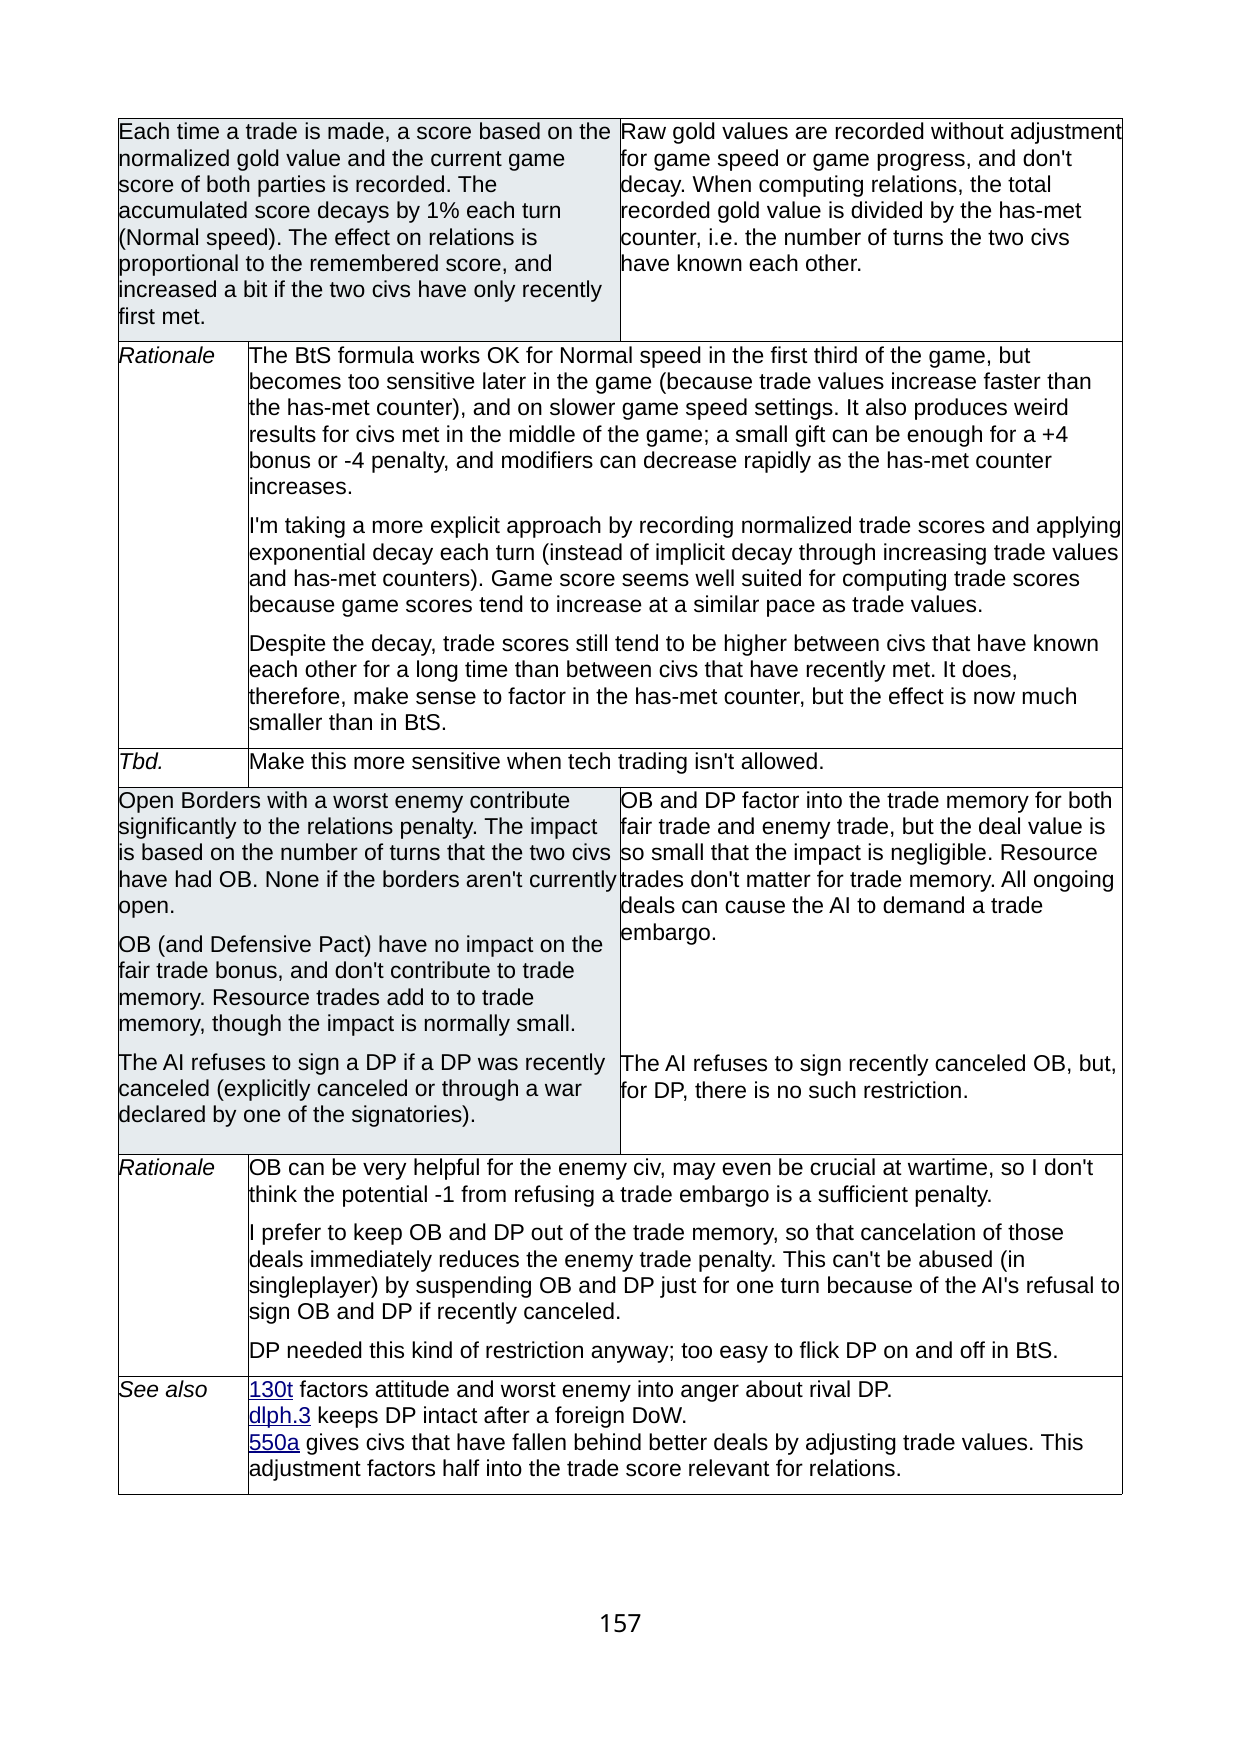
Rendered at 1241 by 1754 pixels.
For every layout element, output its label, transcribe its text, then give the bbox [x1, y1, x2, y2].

table_cell OB can be very helpful for the enemy civ, may even be crucial at wartime, so I don't think the potential -1 from refusing a trade embargo is a sufficient penalty. I prefer to keep OB and DP out of the trade memory, so that cancelation of those deals immediately reduces the enemy trade penalty. This can't be abused (in singleplayer) by suspending OB and DP just for one turn because of the AI's refusal to sign OB and DP if recently canceled. DP needed this kind of restriction anyway; too easy to flick DP on and off in BtS. [249, 1155, 1122, 1376]
table_cell Each time a trade is made, a score based on the normalized gold value and the current game score of both parties is recorded. The accumulated score decays by 1% each turn (Normal speed). The effect on relations is proportional to the remembered score, and increased a bit if the two civs have only recently first met. [119, 119, 620, 341]
table_cell Make this more sensitive when tech trading isn't allowed. [249, 749, 1122, 787]
table_cell Rationale [119, 342, 248, 748]
table_cell Tbd. [119, 749, 248, 787]
table_cell Rationale [119, 1155, 248, 1376]
table_cell The BtS formula works OK for Normal speed in the first third of the game, but becomes too sensitive later in the game (because trade values increase faster than the has-met counter), and on slower game speed settings. It also produces weird results for civs met in the middle of the game; a small gift can be enough for a +4 bonus or -4 penalty, and modifiers can decrease rapidly as the has-met counter increases. I'm taking a more explicit approach by recording normalized trade scores and applying exponential decay each turn (instead of implicit decay through increasing trade values and has-met counters). Game score seems well suited for computing trade scores because game scores tend to increase at a similar pace as trade values. Despite the decay, trade scores still tend to be higher between civs that have known each other for a long time than between civs that have recently met. It does, therefore, make sense to factor in the has-met counter, but the effect is now much smaller than in BtS. [249, 342, 1122, 748]
table_cell Raw gold values are recorded without adjustment for game speed or game progress, and don't decay. When computing relations, the total recorded gold value is divided by the has-met counter, i.e. the number of turns the two civs have known each other. [621, 119, 1122, 341]
table_cell Open Borders with a worst enemy contribute significantly to the relations penalty. The impact is based on the number of turns that the two civs have had OB. None if the borders aren't currently open. OB (and Defensive Pact) have no impact on the fair trade bonus, and don't contribute to trade memory. Resource trades add to to trade memory, though the impact is normally small. The AI refuses to sign a DP if a DP was recently canceled (explicitly canceled or through a war declared by one of the signatories). [119, 788, 620, 1154]
table_cell 130t factors attitude and worst enemy into anger about rival DP. dlph.3 keeps DP intact after a foreign DoW. 550a gives civs that have fallen behind better deals by adjusting trade values. This adjustment factors half into the trade score relevant for relations. [249, 1377, 1122, 1494]
table_cell OB and DP factor into the trade memory for both fair trade and enemy trade, but the deal value is so small that the impact is negligible. Resource trades don't matter for trade memory. All ongoing deals can cause the AI to demand a trade embargo. The AI refuses to sign recently canceled OB, but, for DP, there is no such restriction. [621, 788, 1122, 1154]
table_cell See also [119, 1377, 248, 1494]
